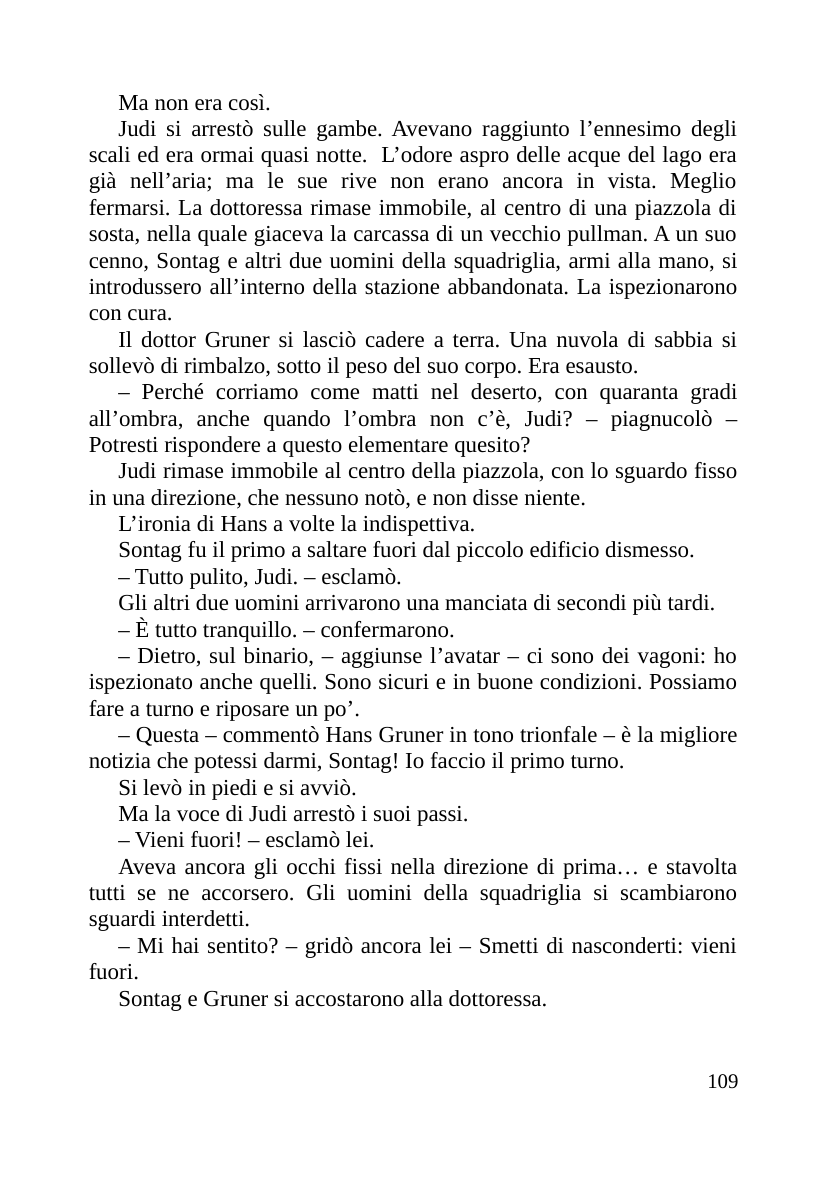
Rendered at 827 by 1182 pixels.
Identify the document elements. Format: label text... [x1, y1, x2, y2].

text – Vieni fuori! – esclamò lei. [88, 826, 738, 853]
text Si levò in piedi e si avviò. [88, 774, 738, 800]
text Sontag fu il primo a saltare fuori dal piccolo edificio dismesso. [88, 537, 738, 563]
text Ma la voce di Judi arrestò i suoi passi. [88, 800, 738, 826]
text Sontag e Gruner si accostarono alla dottoressa. [88, 984, 738, 1011]
text – Perché corriamo come matti nel deserto, con quaranta gradi all’ombra, anche quando l’ombra non c’è, Judi? – piagnucolò – Potresti rispondere a questo elementare quesito? [88, 378, 738, 457]
text L’ironia di Hans a volte la indispettiva. [88, 510, 738, 537]
text Ma non era così. [88, 88, 738, 115]
text – Mi hai sentito? – gridò ancora lei – Smetti di nasconderti: vieni fuori. [88, 932, 738, 984]
text Judi rimase immobile al centro della piazzola, con lo sguardo fisso in una direzione, che nessuno notò, e non disse niente. [88, 457, 738, 510]
text Gli altri due uomini arrivarono una manciata di secondi più tardi. [88, 589, 738, 616]
text – Questa – commentò Hans Gruner in tono trionfale – è la migliore notizia che potessi darmi, Sontag! Io faccio il primo turno. [88, 721, 738, 774]
text – È tutto tranquillo. – confermarono. [88, 616, 738, 642]
text – Tutto pulito, Judi. – esclamò. [88, 563, 738, 589]
text Aveva ancora gli occhi fissi nella direzione di prima… e stavolta tutti se ne accorsero. Gli uomini della squadriglia si scambiarono sguardi interdetti. [88, 853, 738, 932]
text – Dietro, sul binario, – aggiunse l’avatar – ci sono dei vagoni: ho ispezionato anche quelli. Sono sicuri e in buone condizioni. Possiamo fare a turno e riposare un po’. [88, 642, 738, 721]
text Judi si arrestò sulle gambe. Avevano raggiunto l’ennesimo degli scali ed era ormai quasi notte. L’odore aspro delle acque del lago era già nell’aria; ma le sue rive non erano ancora in vista. Meglio fermarsi. La dottoressa rimase immobile, al centro di una piazzola di sosta, nella quale giaceva la carcassa di un vecchio pullman. A un suo cenno, Sontag e altri due uomini della squadriglia, armi alla mano, si introdussero all’interno della stazione abbandonata. La ispezionarono con cura. [88, 115, 738, 326]
text Il dottor Gruner si lasciò cadere a terra. Una nuvola di sabbia si sollevò di rimbalzo, sotto il peso del suo corpo. Era esausto. [88, 326, 738, 378]
